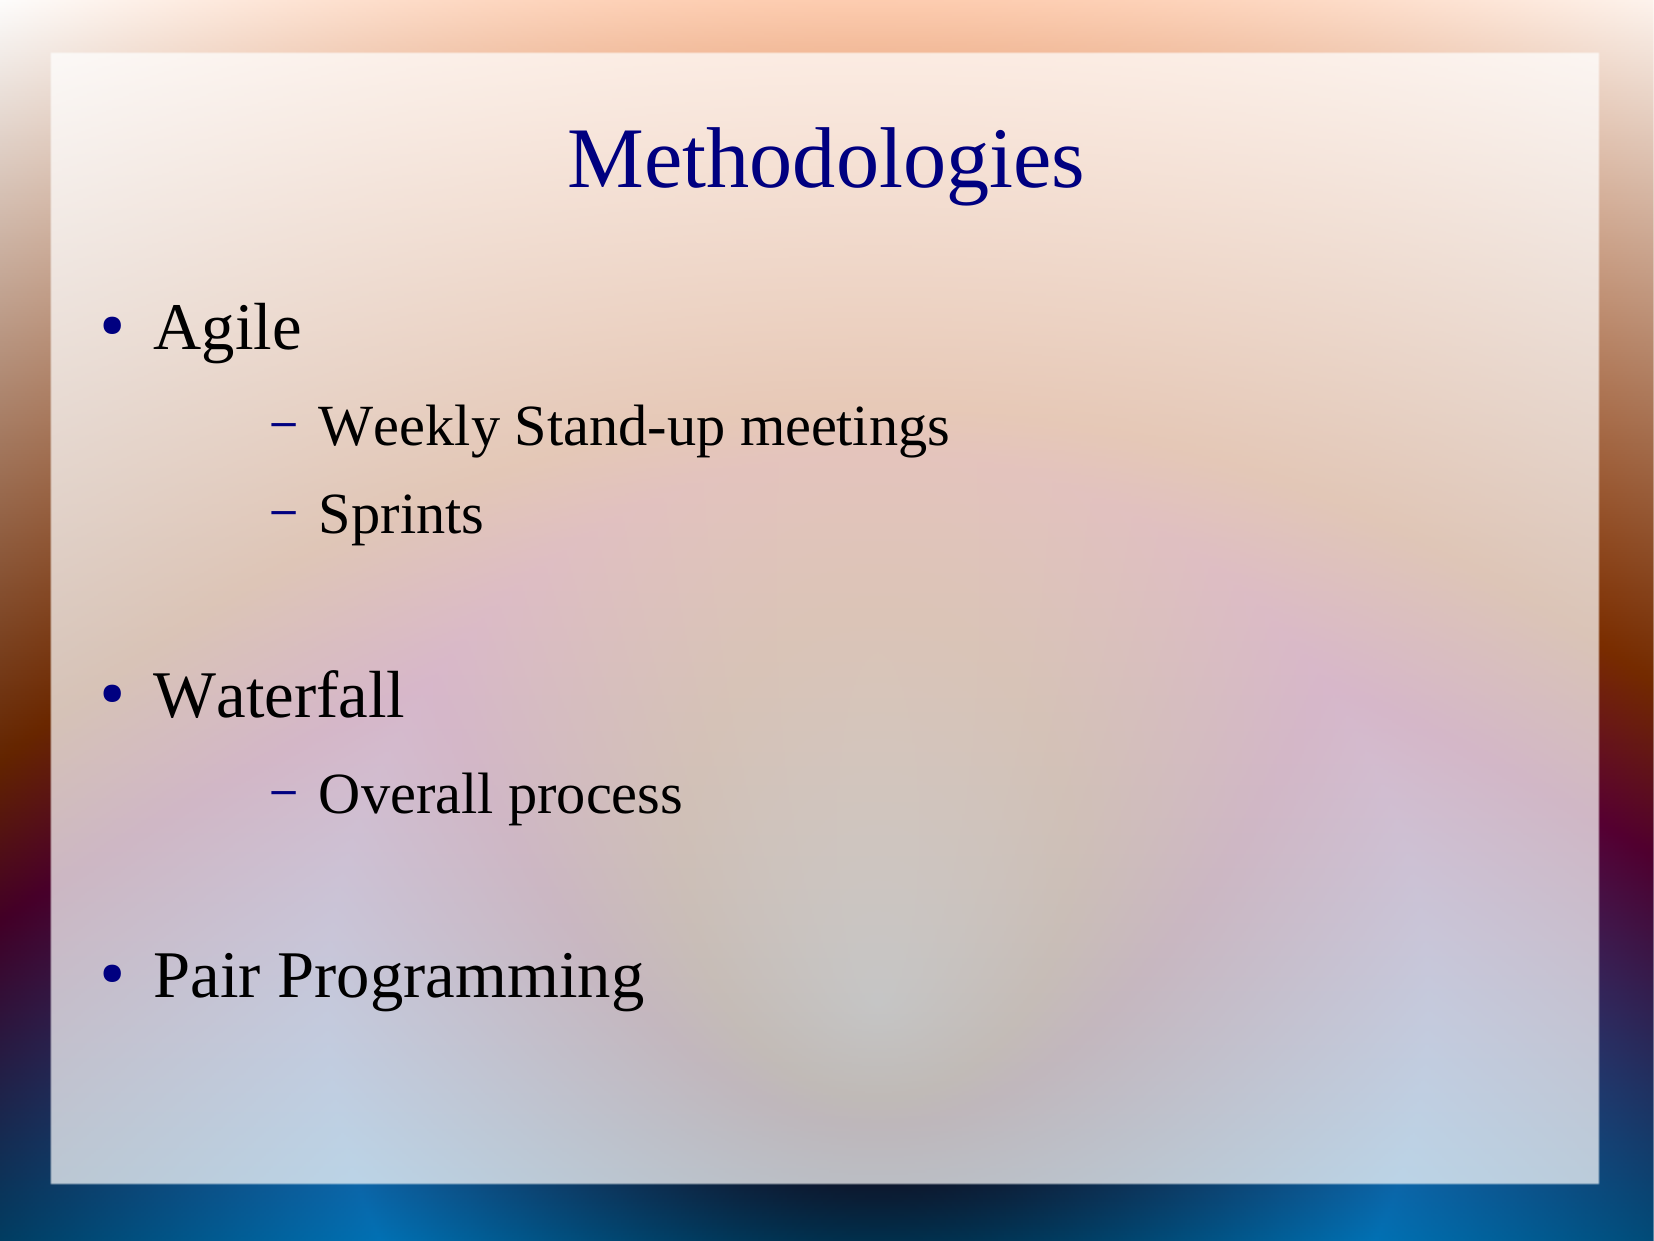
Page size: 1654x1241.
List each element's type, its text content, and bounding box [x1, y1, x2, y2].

list Agile Weekly Stand-up meetings Sprints Waterfall Overall process Pair Programming [82, 290, 1571, 1013]
title Methodologies [82, 55, 1571, 263]
picture [0, 0, 1654, 1241]
